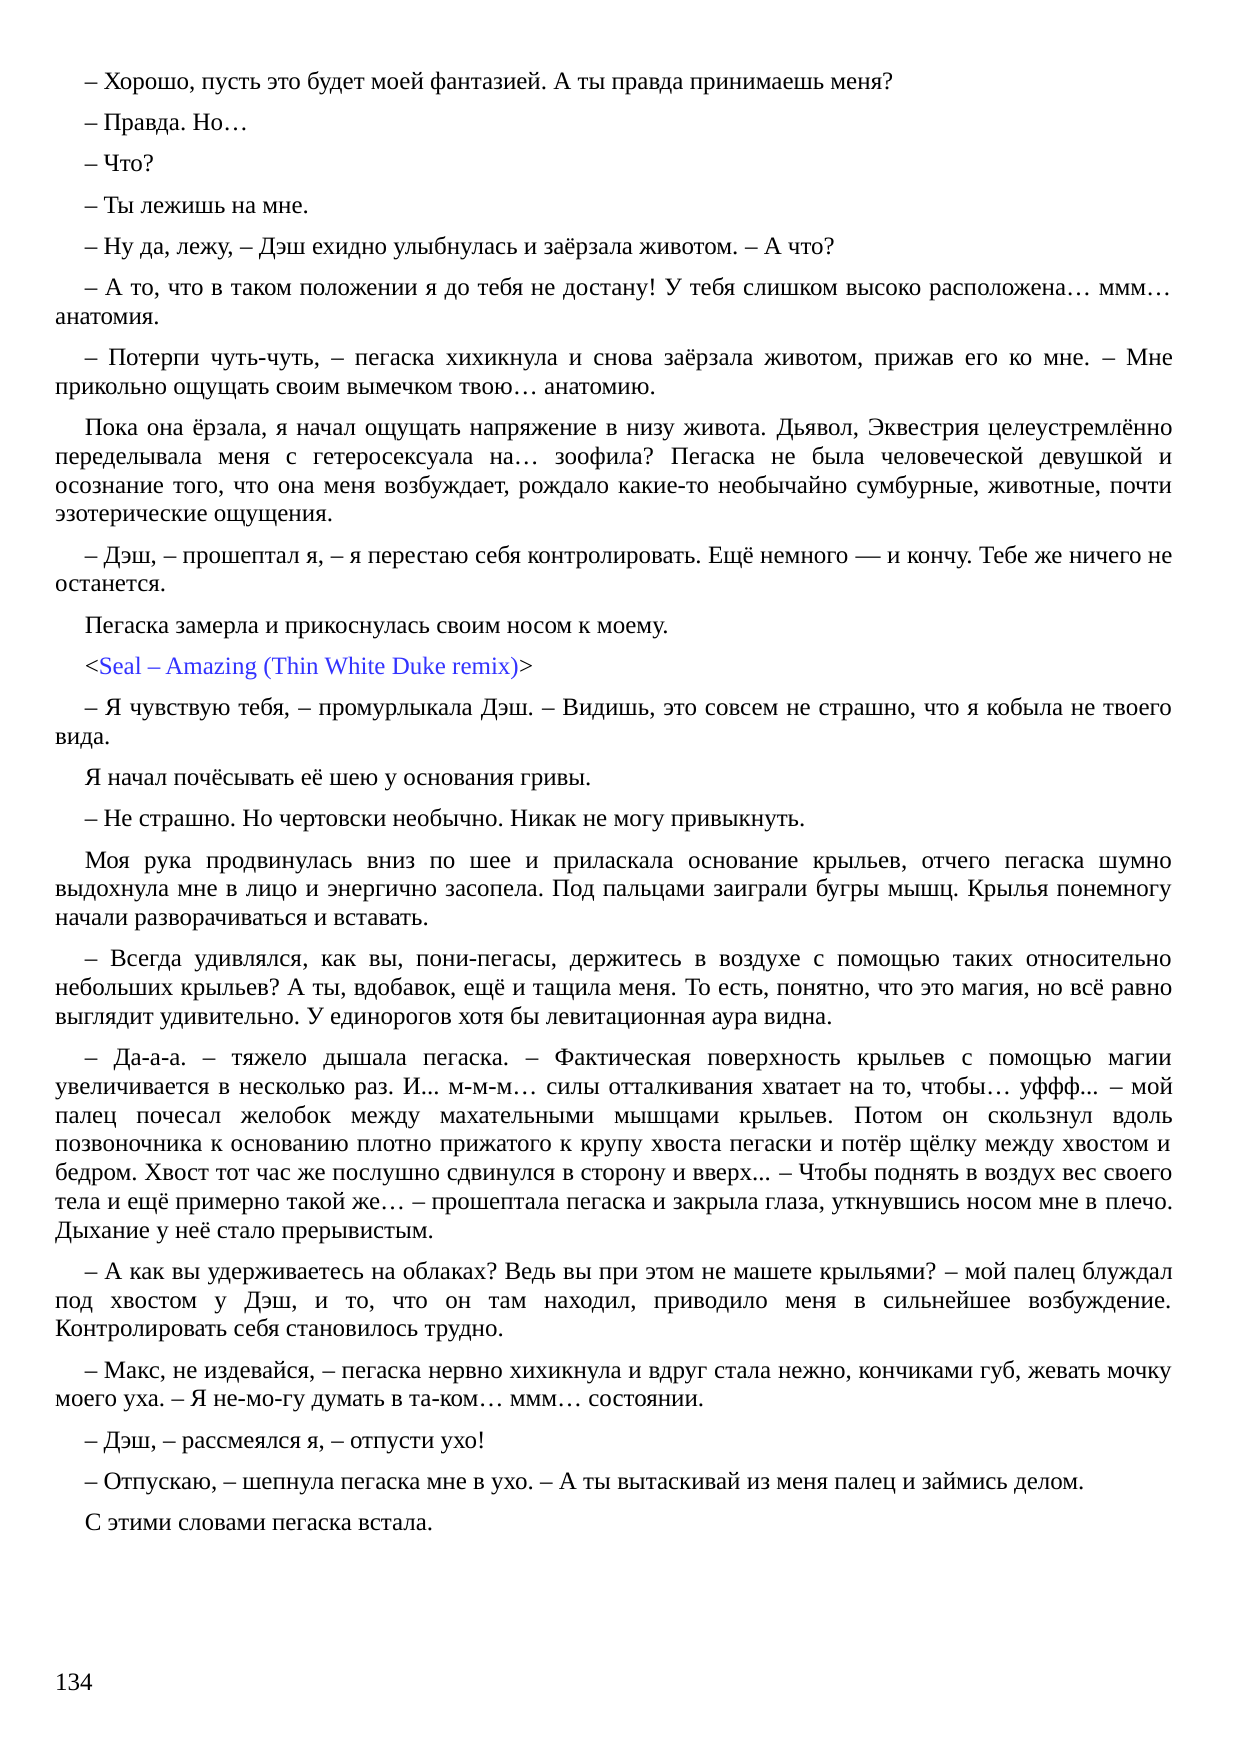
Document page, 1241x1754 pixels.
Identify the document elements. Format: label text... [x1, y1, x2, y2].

text – А то, что в таком положении я до тебя не достану! У тебя слишком высоко расположена… ммм… анатомия. [55, 272, 1173, 330]
text Пегаска замерла и прикоснулась своим носом к моему. [55, 610, 1173, 638]
text – Правда. Но… [55, 107, 1173, 136]
text – Всегда удивлялся, как вы, пони-пегасы, держитесь в воздухе с помощью таких относительно небольших крыльев? А ты, вдобавок, ещё и тащила меня. То есть, понятно, что это магия, но всё равно выглядит удивительно. У единорогов хотя бы левитационная аура видна. [55, 943, 1173, 1030]
text – Я чувствую тебя, – промурлыкала Дэш. – Видишь, это совсем не страшно, что я кобыла не твоего вида. [55, 692, 1173, 750]
text Моя рука продвинулась вниз по шее и приласкала основание крыльев, отчего пегаска шумно выдохнула мне в лицо и энергично засопела. Под пальцами заиграли бугры мышц. Крылья понемногу начали разворачиваться и вставать. [55, 845, 1173, 931]
text – Не страшно. Но чертовски необычно. Никак не могу привыкнуть. [55, 803, 1173, 832]
text – Дэш, – прошептал я, – я перестаю себя контролировать. Ещё немного — и кончу. Тебе же ничего не останется. [55, 540, 1173, 597]
text – Да-а-а. – тяжело дышала пегаска. – Фактическая поверхность крыльев с помощью магии увеличивается в несколько раз. И... м-м-м… силы отталкивания хватает на то, чтобы… уффф... – мой палец почесал желобок между махательными мышцами крыльев. Потом он скользнул вдоль позвоночника к основанию плотно прижатого к крупу хвоста пегаски и потёр щёлку между хвостом и бедром. Хвост тот час же послушно сдвинулся в сторону и вверх... – Чтобы поднять в воздух вес своего тела и ещё примерно такой же… – прошептала пегаска и закрыла глаза, уткнувшись носом мне в плечо. Дыхание у неё стало прерывистым. [55, 1042, 1173, 1243]
text – Ну да, лежу, – Дэш ехидно улыбнулась и заёрзала животом. – А что? [55, 231, 1173, 260]
text С этими словами пегаска встала. [55, 1507, 1173, 1536]
text – Макс, не издевайся, – пегаска нервно хихикнула и вдруг стала нежно, кончиками губ, жевать мочку моего уха. – Я не-мо-гу думать в та-ком… ммм… состоянии. [55, 1355, 1173, 1412]
text – А как вы удерживаетесь на облаках? Ведь вы при этом не машете крыльями? – мой палец блуждал под хвостом у Дэш, и то, что он там находил, приводило меня в сильнейшее возбуждение. Контролировать себя становилось трудно. [55, 1256, 1173, 1342]
text <Seal – Amazing (Thin White Duke remix)> [55, 651, 1173, 680]
text – Что? [55, 148, 1173, 177]
text – Хорошо, пусть это будет моей фантазией. А ты правда принимаешь меня? [55, 66, 1173, 95]
text – Потерпи чуть-чуть, – пегаска хихикнула и снова заёрзала животом, прижав его ко мне. – Мне прикольно ощущать своим вымечком твою… анатомию. [55, 342, 1173, 400]
text – Дэш, – рассмеялся я, – отпусти ухо! [55, 1425, 1173, 1453]
text – Отпускаю, – шепнула пегаска мне в ухо. – А ты вытаскивай из меня палец и займись делом. [55, 1466, 1173, 1495]
text Я начал почёсывать её шею у основания гривы. [55, 762, 1173, 791]
text – Ты лежишь на мне. [55, 190, 1173, 218]
text Пока она ёрзала, я начал ощущать напряжение в низу живота. Дьявол, Эквестрия целеустремлённо переделывала меня с гетеросексуала на… зоофила? Пегаска не была человеческой девушкой и осознание того, что она меня возбуждает, рождало какие-то необычайно сумбурные, животные, почти эзотерические ощущения. [55, 412, 1173, 527]
